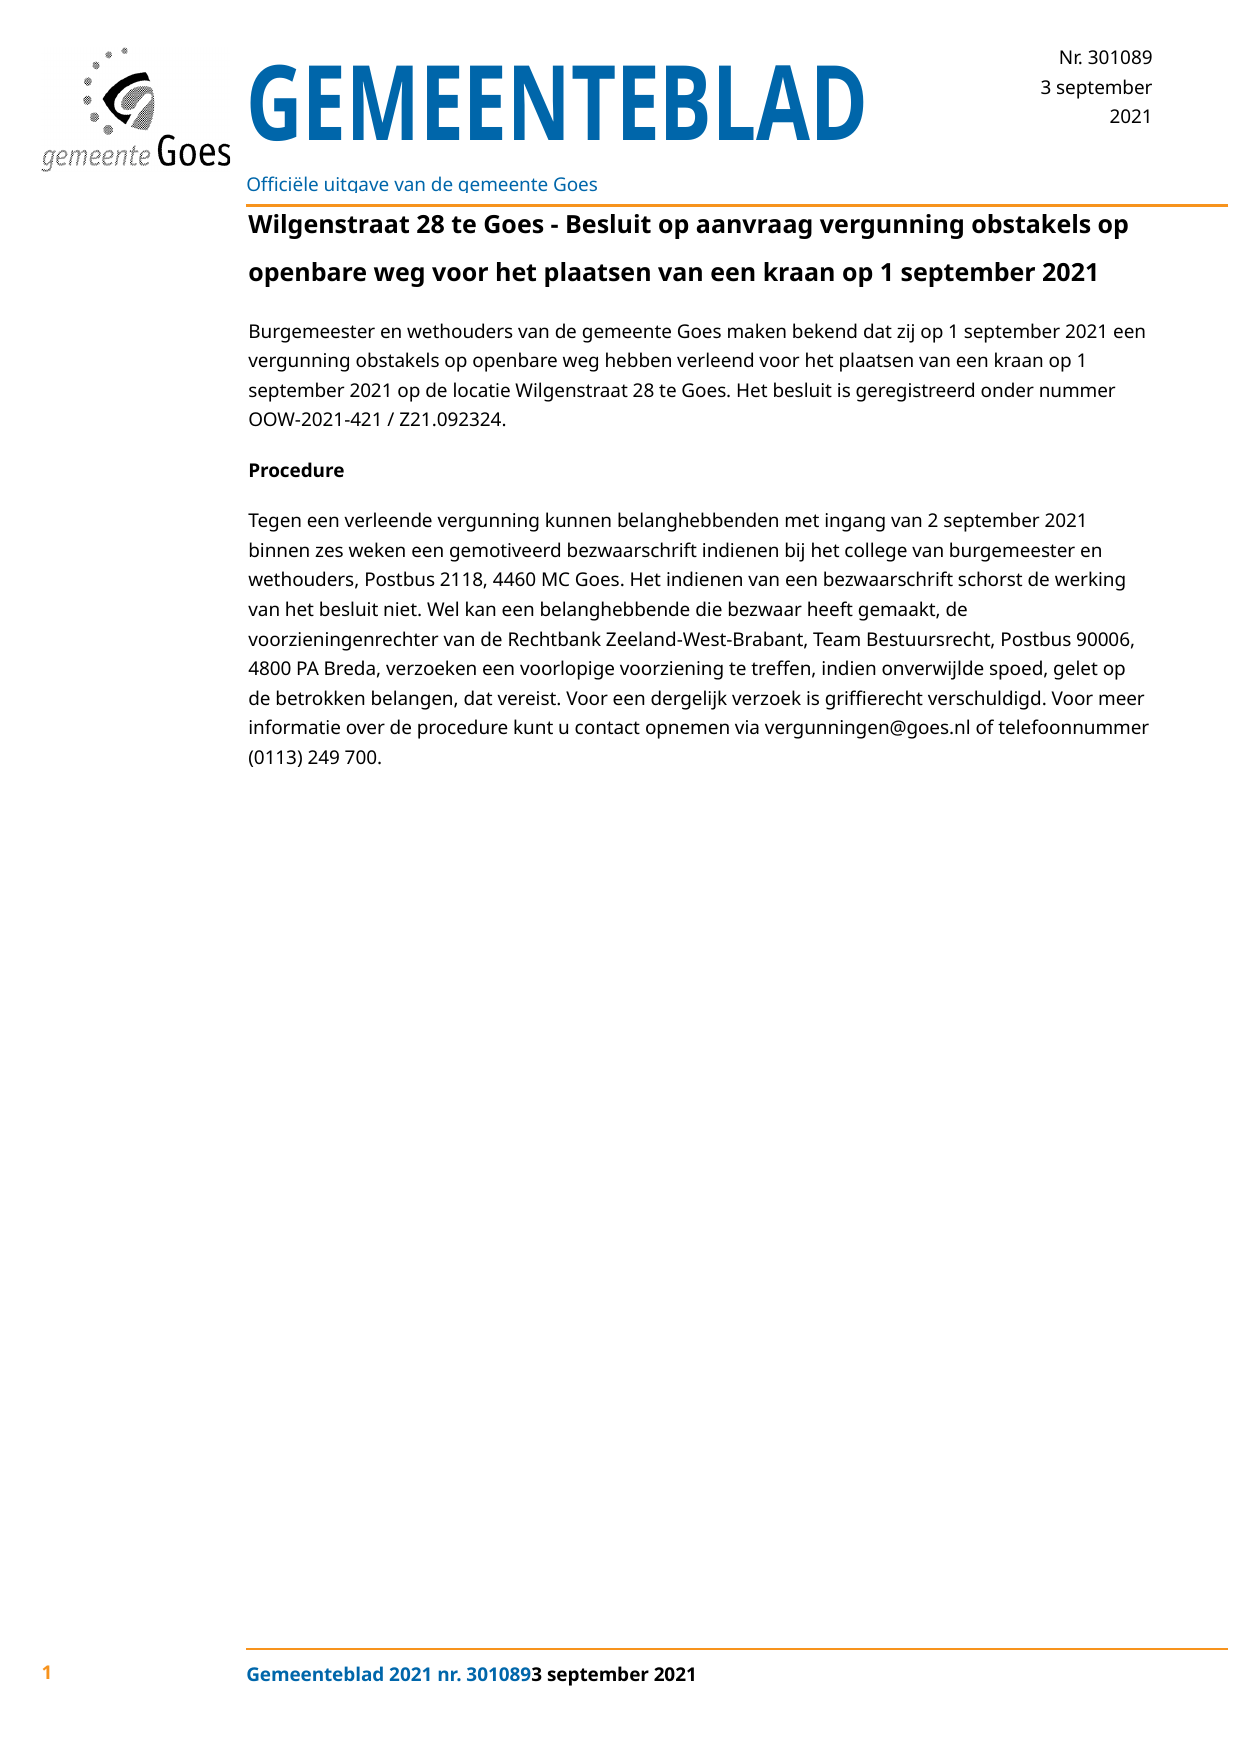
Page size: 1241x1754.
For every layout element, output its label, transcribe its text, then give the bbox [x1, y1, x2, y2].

picture [41, 47, 231, 172]
text Procedure [248, 457, 1152, 483]
text Burgemeester en wethouders van de gemeente Goes maken bekend dat zij op 1 september 2021 een vergunning obstakels op openbare weg hebben verleend voor het plaatsen van een kraan op 1 september 2021 op de locatie Wilgenstraat 28 te Goes. Het besluit is geregistreerd onder nummer OOW-2021-421 / Z21.092324. [248, 318, 1152, 432]
text Wilgenstraat 28 te Goes - Besluit op aanvraag vergunning obstakels op openbare weg voor het plaatsen van een kraan op 1 september 2021 [248, 207, 1152, 288]
text Tegen een verleende vergunning kunnen belanghebbenden met ingang van 2 september 2021 binnen zes weken een gemotiveerd bezwaarschrift indienen bij het college van burgemeester en wethouders, Postbus 2118, 4460 MC Goes. Het indienen van een bezwaarschrift schorst de werking van het besluit niet. Wel kan een belanghebbende die bezwaar heeft gemaakt, de voorzieningenrechter van de Rechtbank Zeeland-West-Brabant, Team Bestuursrecht, Postbus 90006, 4800 PA Breda, verzoeken een voorlopige voorziening te treffen, indien onverwijlde spoed, gelet op de betrokken belangen, dat vereist. Voor een dergelijk verzoek is griffierecht verschuldigd. Voor meer informatie over de procedure kunt u contact opnemen via vergunningen@goes.nl of telefoonnummer (0113) 249 700. [248, 507, 1152, 770]
